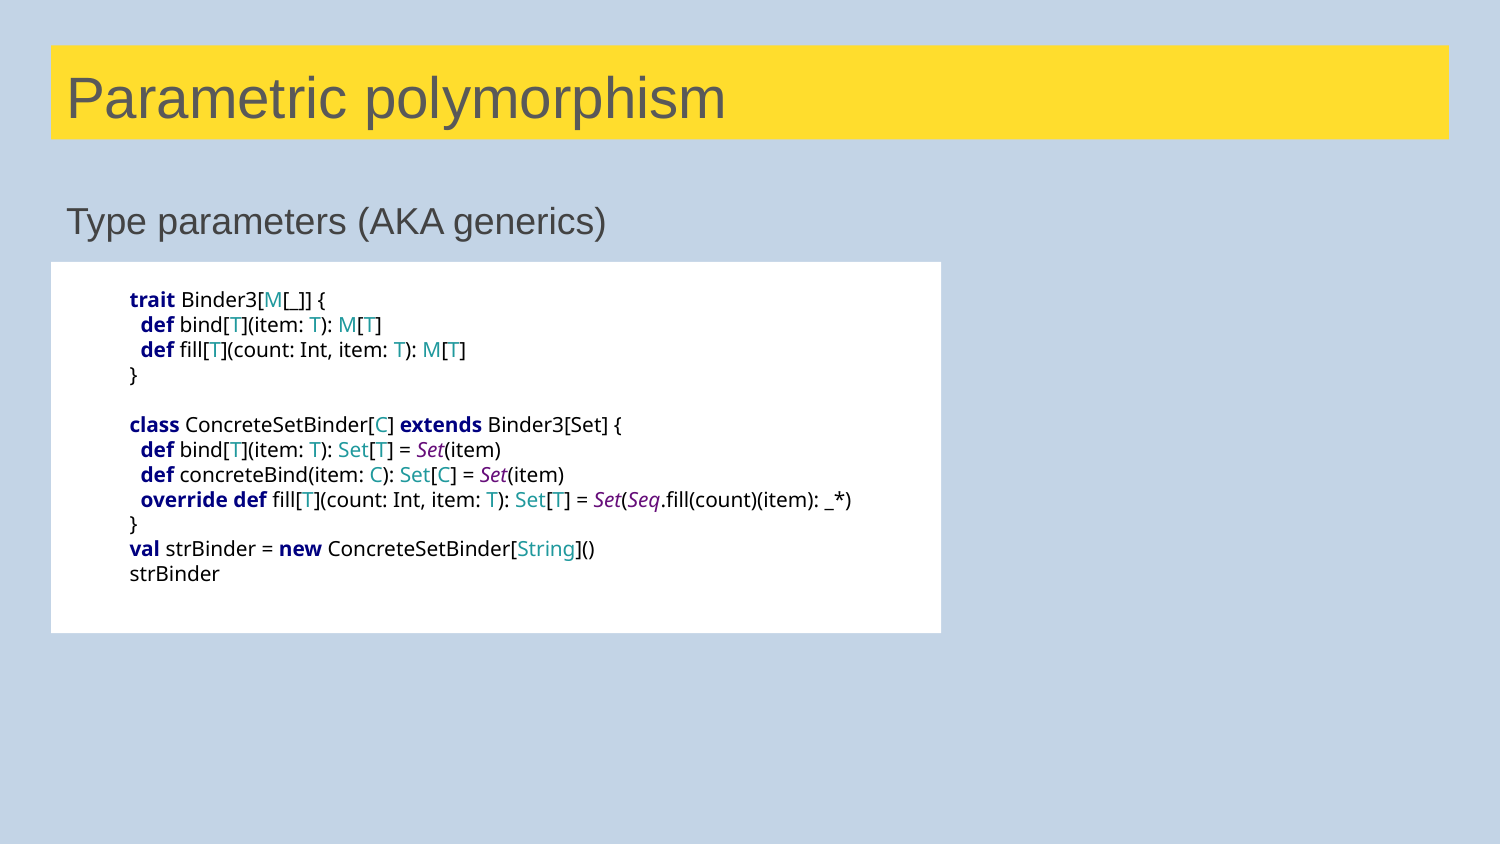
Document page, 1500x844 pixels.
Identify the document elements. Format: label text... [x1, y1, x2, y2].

text_box Type parameters (AKA generics) [51, 181, 1449, 262]
title Parametric polymorphism [51, 45, 1449, 140]
text_box trait Binder3[M[_]] { def bind[T](item: T): M[T] def fill[T](count: Int, item: T): M[T] } class ConcreteSetBinder[C] extends Binder3[Set] { def bind[T](item: T): Set[T] = Set(item) def concreteBind(item: C): Set[C] = Set(item) override def fill[T](count: Int, item: T): Set[T] = Set(Seq.fill(count)(item): _*) } val strBinder = new ConcreteSetBinder[String]() strBinder [51, 261, 942, 634]
